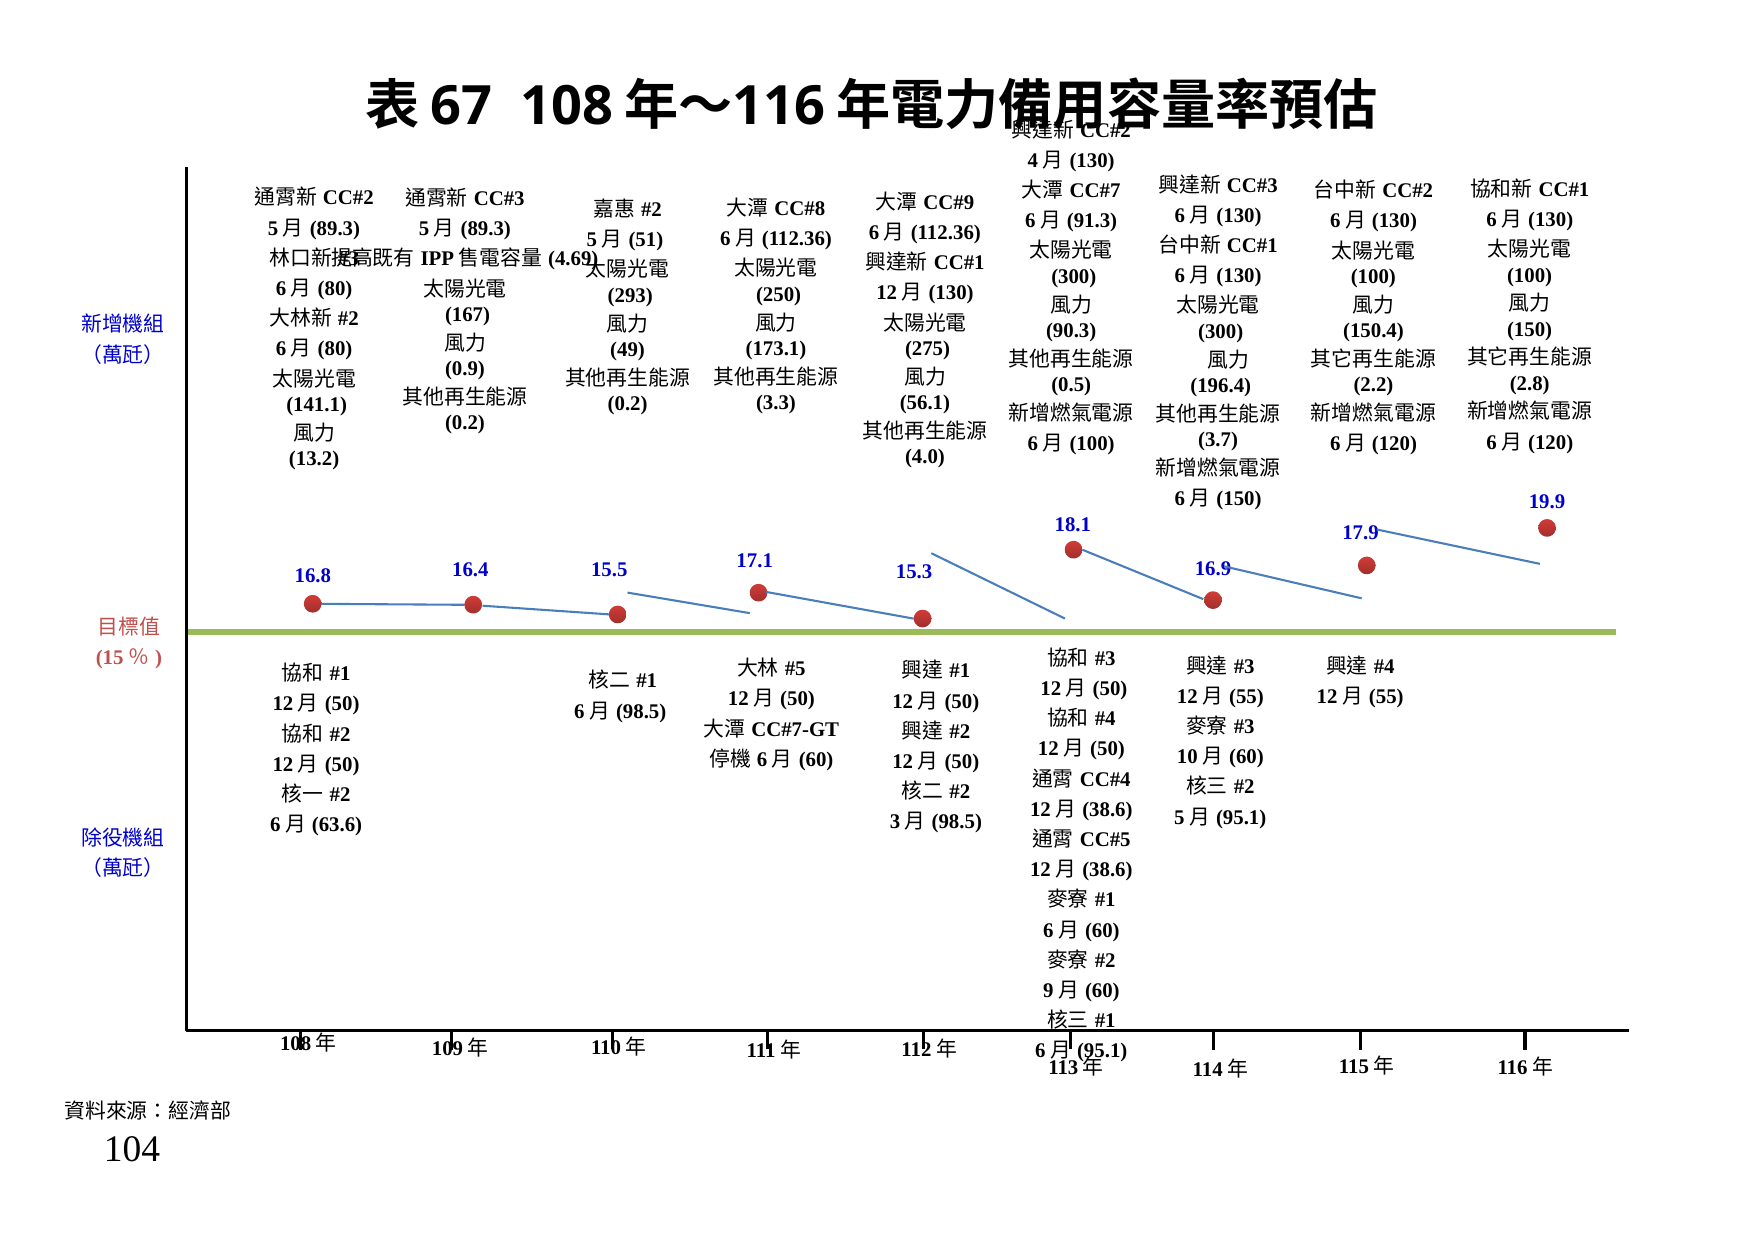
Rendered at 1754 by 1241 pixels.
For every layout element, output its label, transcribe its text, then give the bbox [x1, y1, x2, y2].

text 表67 108年～116年電力備用容量率預估 [103, 38, 1639, 151]
